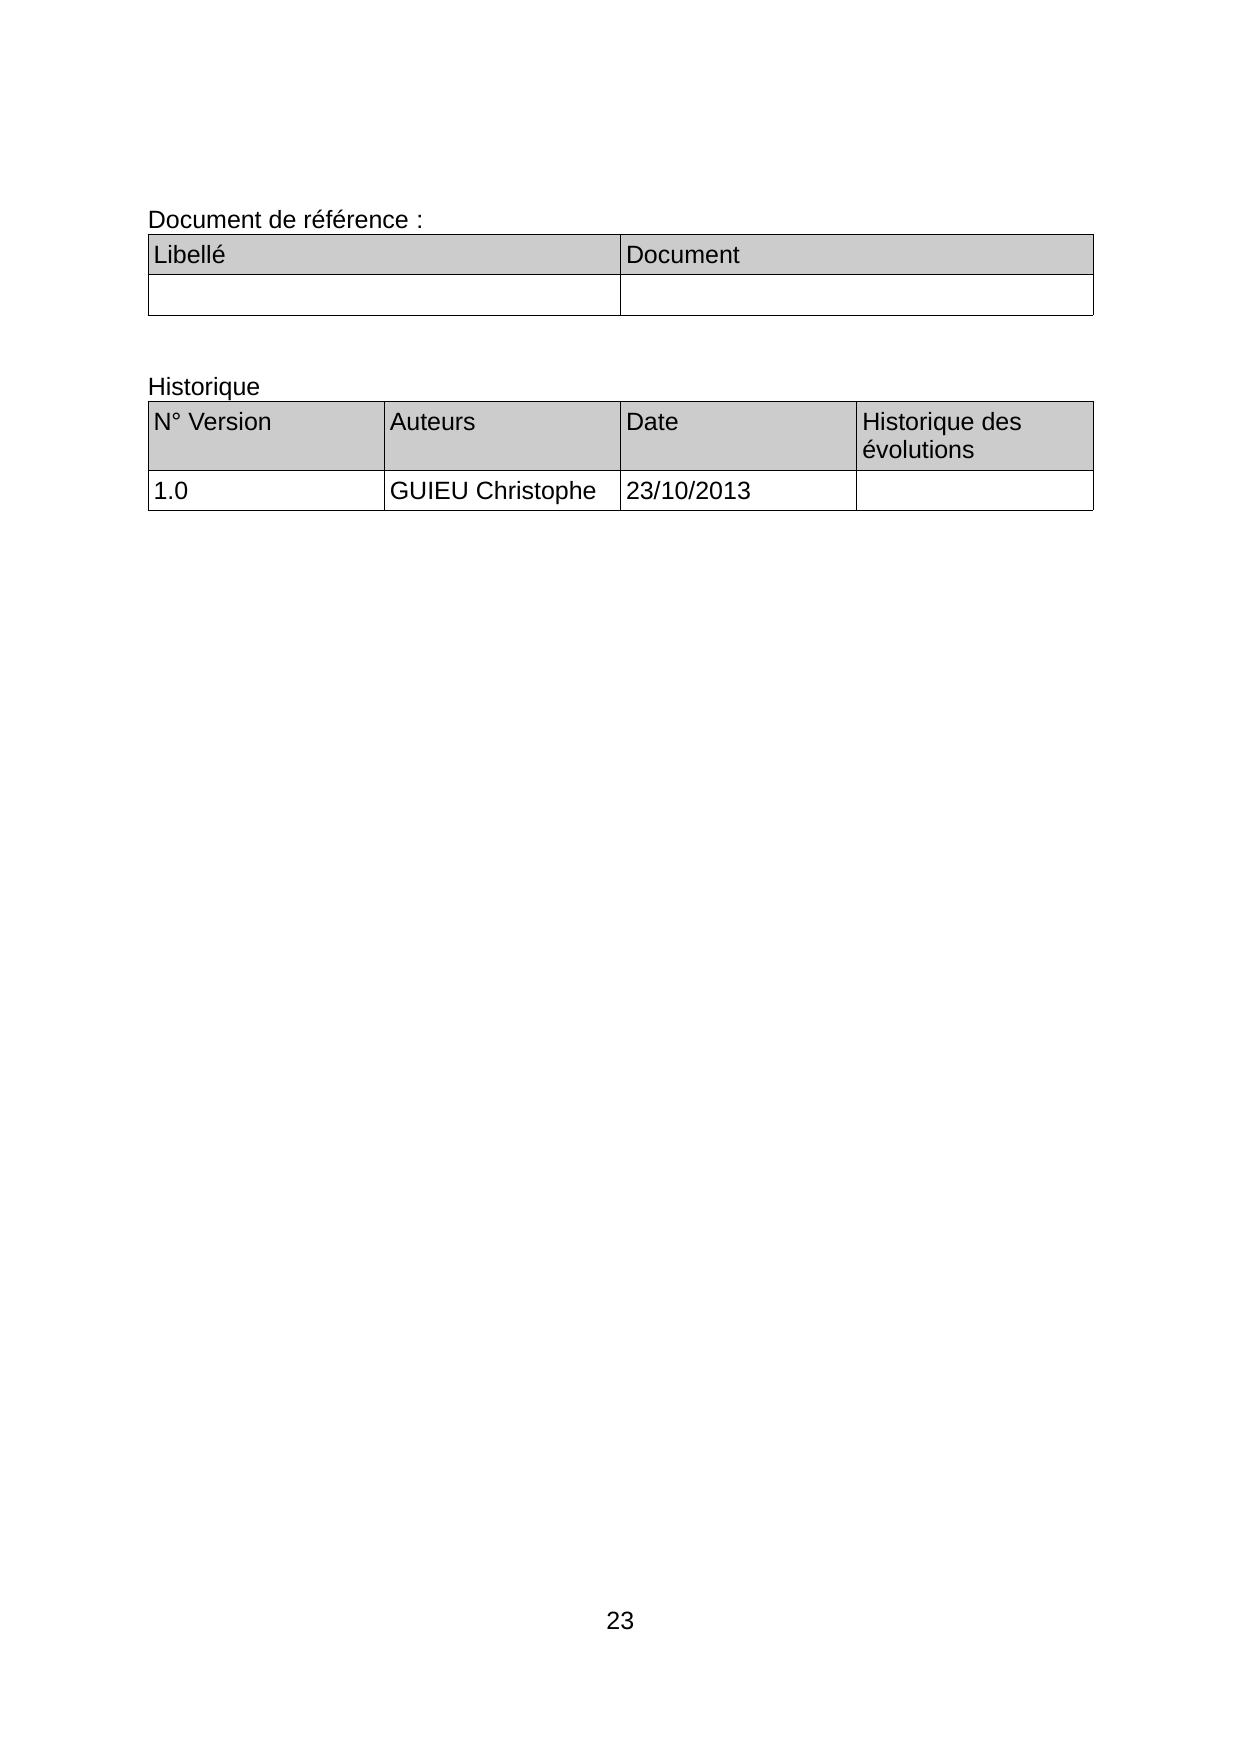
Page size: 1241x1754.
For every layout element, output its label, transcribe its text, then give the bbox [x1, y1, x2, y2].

text Historique [148, 372, 1093, 401]
table_cell [857, 471, 1093, 510]
table_cell GUIEU Christophe [385, 471, 620, 510]
table_cell [621, 275, 1093, 314]
table_header Document [621, 235, 1093, 274]
table_cell 23/10/2013 [621, 471, 856, 510]
table_header Date [621, 402, 856, 470]
table_header Historique des évolutions [857, 402, 1093, 470]
table_cell 1.0 [149, 471, 384, 510]
text Document de référence : [148, 205, 1093, 234]
table_header Auteurs [385, 402, 620, 470]
table_header Libellé [149, 235, 620, 274]
table_header N° Version [149, 402, 384, 470]
table_cell [149, 275, 620, 314]
